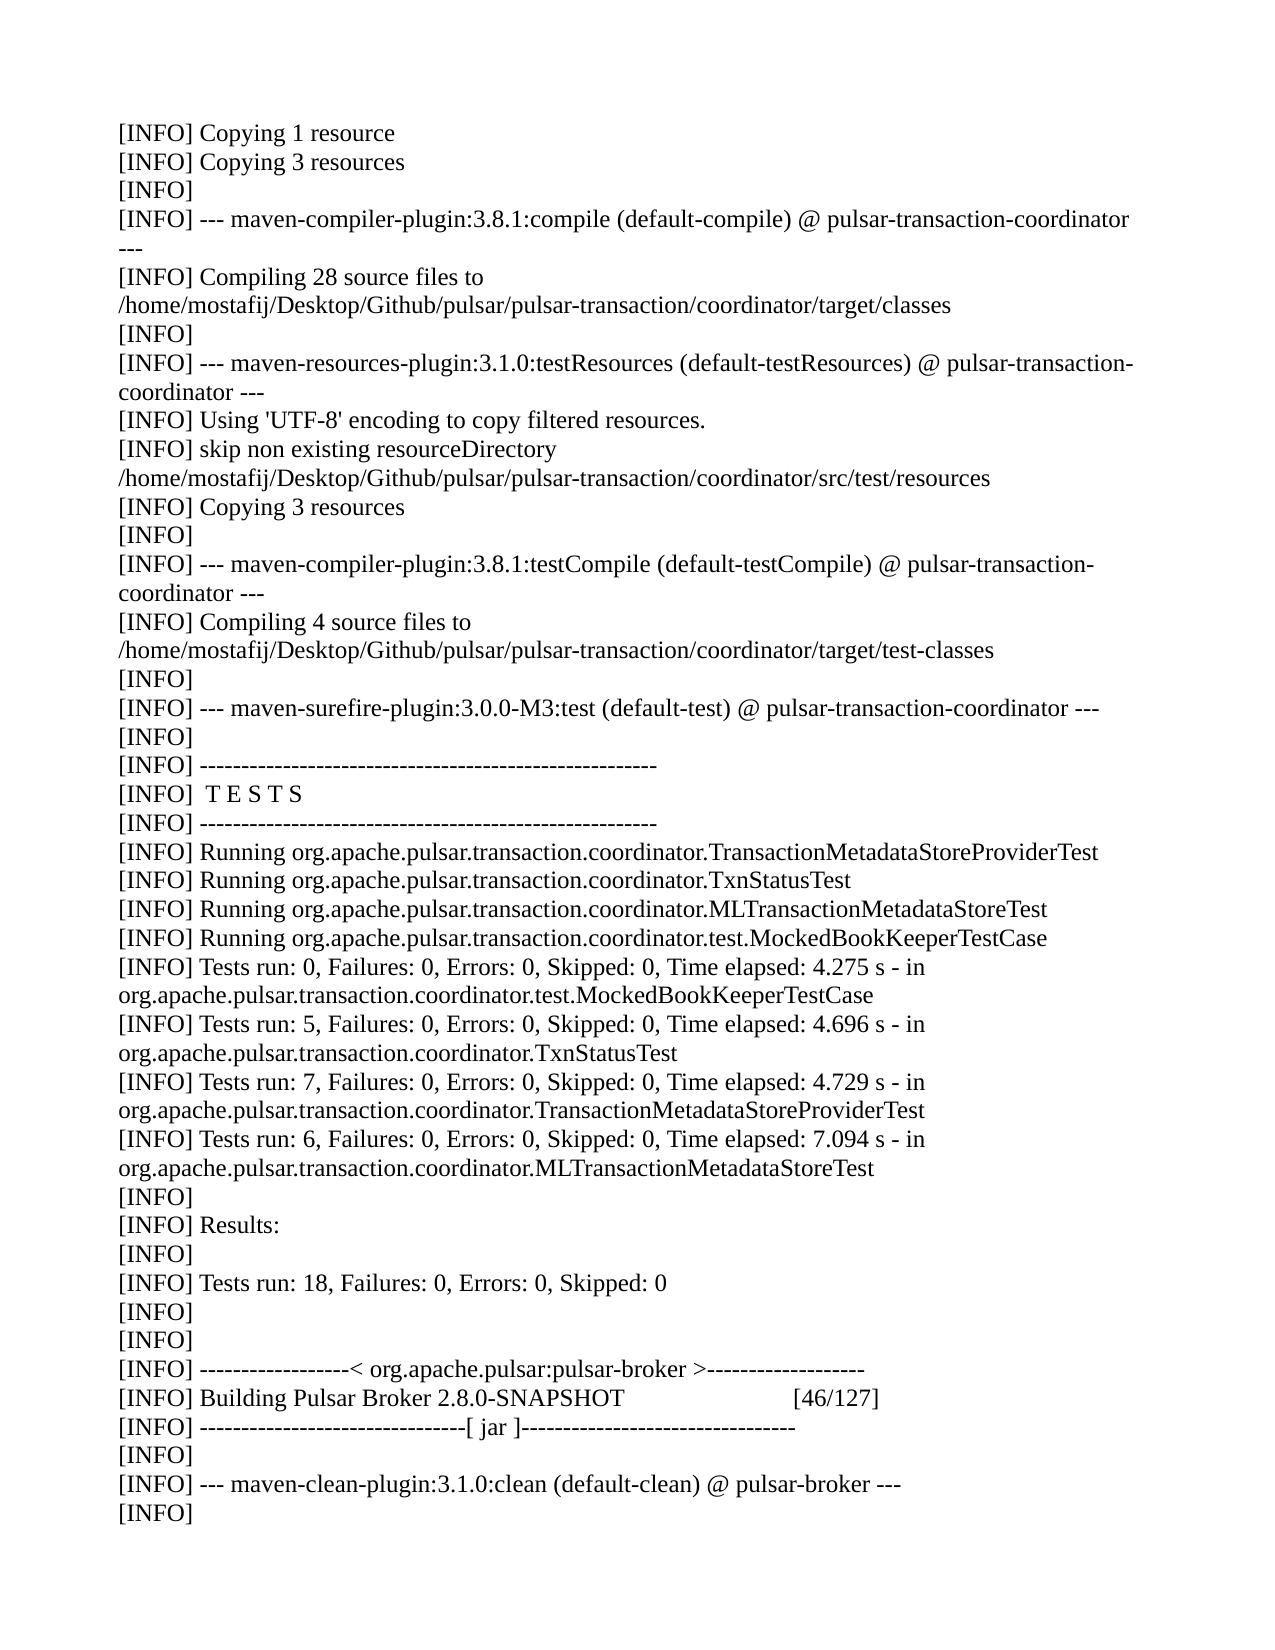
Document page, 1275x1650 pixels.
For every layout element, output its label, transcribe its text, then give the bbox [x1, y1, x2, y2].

text [INFO] --- maven-compiler-plugin:3.8.1:compile (default-compile) @ pulsar-transaction-coordinator --- [118, 204, 1157, 262]
text [INFO] Tests run: 6, Failures: 0, Errors: 0, Skipped: 0, Time elapsed: 7.094 s - in org.apache.pulsar.transaction.coordinator.MLTransactionMetadataStoreTest [118, 1124, 1157, 1182]
text [INFO] [118, 1498, 1157, 1527]
text [INFO] --- maven-surefire-plugin:3.0.0-M3:test (default-test) @ pulsar-transaction-coordinator --- [118, 693, 1157, 722]
text [INFO] Using 'UTF-8' encoding to copy filtered resources. [118, 406, 1157, 434]
text [INFO] [118, 1326, 1157, 1354]
text [INFO] Tests run: 5, Failures: 0, Errors: 0, Skipped: 0, Time elapsed: 4.696 s - in org.apache.pulsar.transaction.coordinator.TxnStatusTest [118, 1009, 1157, 1067]
text [INFO] skip non existing resourceDirectory /home/mostafij/Desktop/Github/pulsar/pulsar-transaction/coordinator/src/test/resources [118, 434, 1157, 492]
text [INFO] Building Pulsar Broker 2.8.0-SNAPSHOT [46/127] [118, 1383, 1157, 1412]
text [INFO] T E S T S [118, 779, 1157, 808]
text [INFO] Tests run: 18, Failures: 0, Errors: 0, Skipped: 0 [118, 1268, 1157, 1297]
text [INFO] [118, 722, 1157, 751]
text [INFO] Running org.apache.pulsar.transaction.coordinator.TxnStatusTest [118, 866, 1157, 894]
text [INFO] Copying 3 resources [118, 492, 1157, 521]
text [INFO] [118, 1182, 1157, 1211]
text [INFO] Running org.apache.pulsar.transaction.coordinator.test.MockedBookKeeperTestCase [118, 923, 1157, 952]
text [INFO] Copying 3 resources [118, 147, 1157, 176]
text [INFO] --- maven-clean-plugin:3.1.0:clean (default-clean) @ pulsar-broker --- [118, 1469, 1157, 1498]
text [INFO] Tests run: 0, Failures: 0, Errors: 0, Skipped: 0, Time elapsed: 4.275 s - in org.apache.pulsar.transaction.coordinator.test.MockedBookKeeperTestCase [118, 952, 1157, 1009]
text [INFO] --- maven-compiler-plugin:3.8.1:testCompile (default-testCompile) @ pulsar-transaction-coordinator --- [118, 549, 1157, 607]
text [INFO] --------------------------------[ jar ]--------------------------------- [118, 1412, 1157, 1441]
text [INFO] Running org.apache.pulsar.transaction.coordinator.TransactionMetadataStoreProviderTest [118, 837, 1157, 866]
text [INFO] [118, 664, 1157, 693]
text [INFO] Running org.apache.pulsar.transaction.coordinator.MLTransactionMetadataStoreTest [118, 894, 1157, 923]
text [INFO] [118, 1441, 1157, 1469]
text [INFO] Compiling 28 source files to /home/mostafij/Desktop/Github/pulsar/pulsar-transaction/coordinator/target/classes [118, 262, 1157, 319]
text [INFO] Compiling 4 source files to /home/mostafij/Desktop/Github/pulsar/pulsar-transaction/coordinator/target/test-classes [118, 607, 1157, 664]
text [INFO] [118, 521, 1157, 549]
text [INFO] [118, 1239, 1157, 1268]
text [INFO] [118, 176, 1157, 204]
text [INFO] [118, 1297, 1157, 1326]
text [INFO] ------------------------------------------------------- [118, 808, 1157, 837]
text [INFO] Copying 1 resource [118, 118, 1157, 147]
text [INFO] ------------------------------------------------------- [118, 751, 1157, 779]
text [INFO] Results: [118, 1211, 1157, 1239]
text [INFO] ------------------< org.apache.pulsar:pulsar-broker >------------------- [118, 1354, 1157, 1383]
text [INFO] [118, 319, 1157, 348]
text [INFO] Tests run: 7, Failures: 0, Errors: 0, Skipped: 0, Time elapsed: 4.729 s - in org.apache.pulsar.transaction.coordinator.TransactionMetadataStoreProviderTest [118, 1067, 1157, 1124]
text [INFO] --- maven-resources-plugin:3.1.0:testResources (default-testResources) @ pulsar-transaction-coordinator --- [118, 348, 1157, 406]
